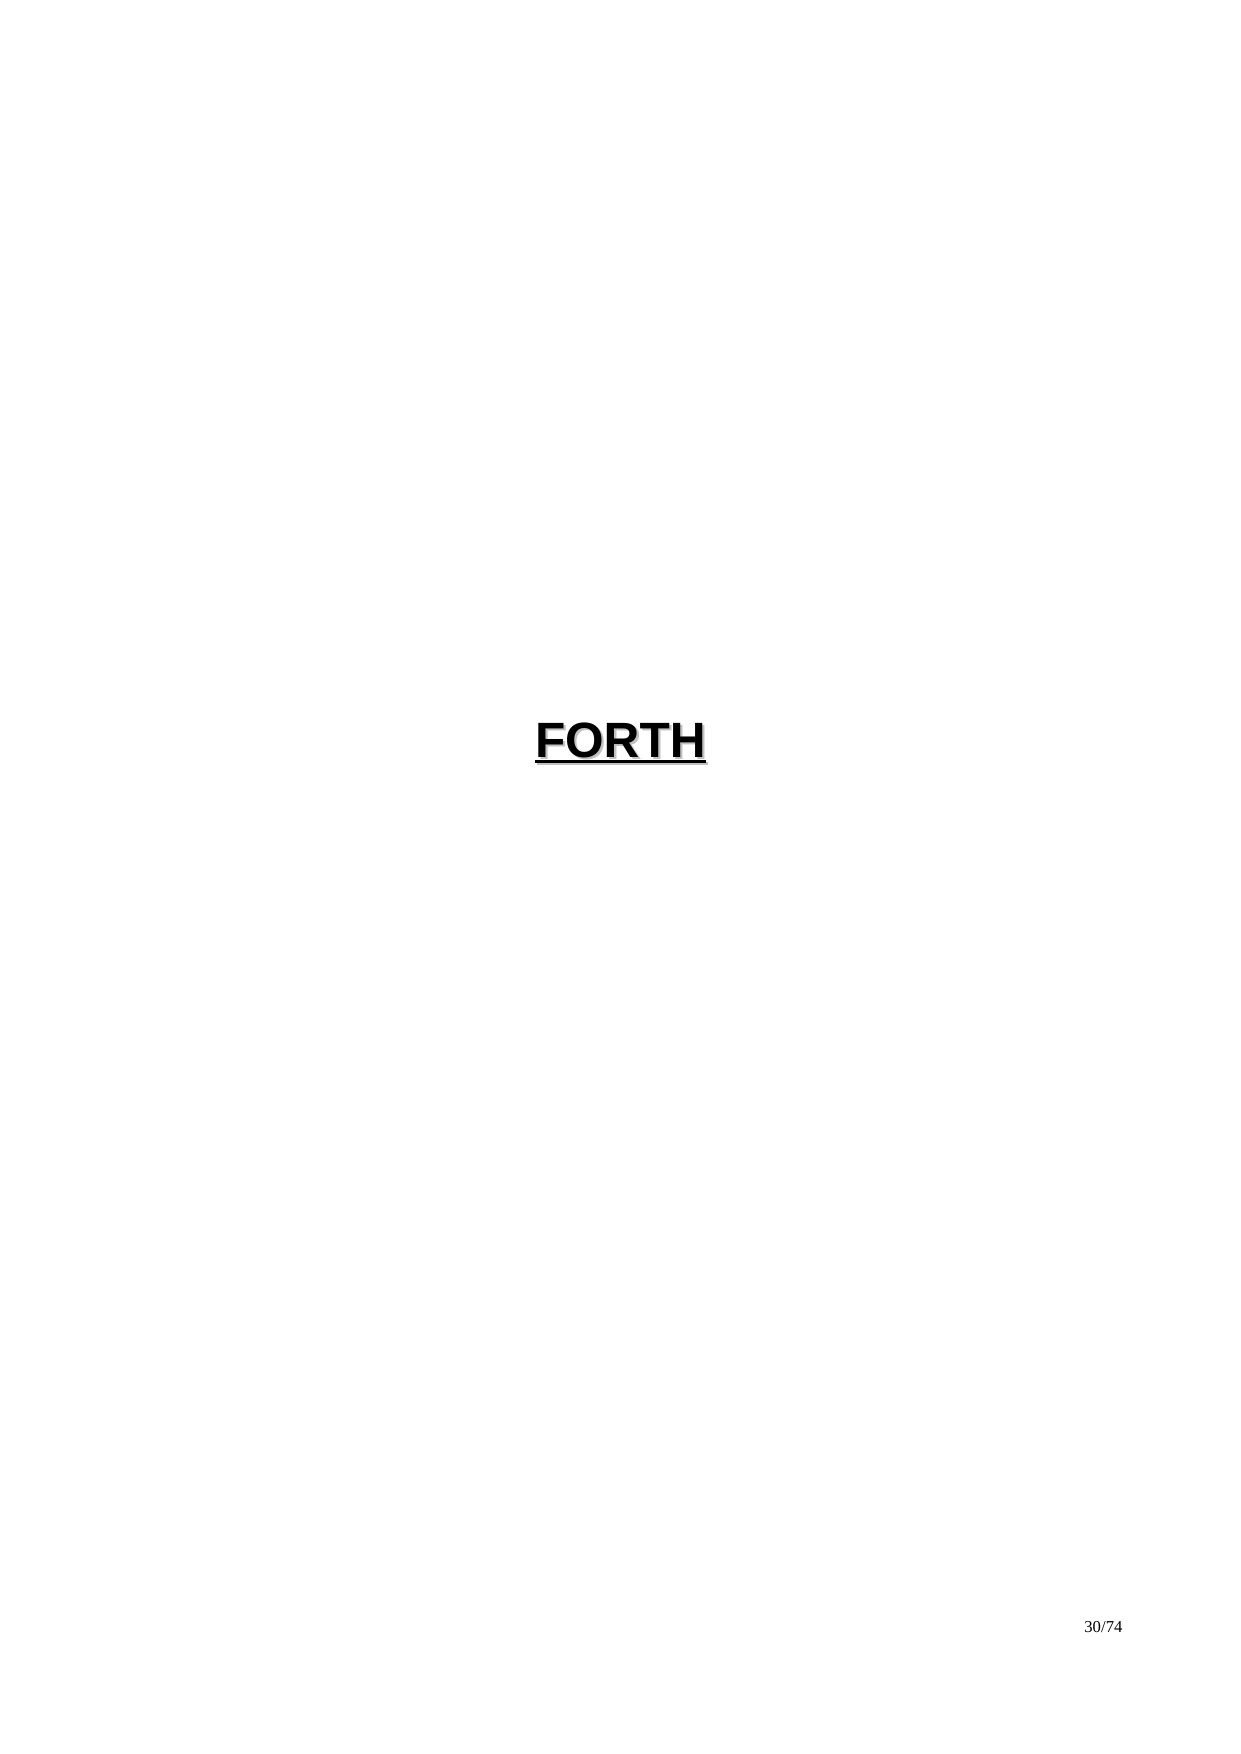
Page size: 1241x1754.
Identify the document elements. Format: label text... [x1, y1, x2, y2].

subtitle FORTH [118, 711, 1122, 768]
